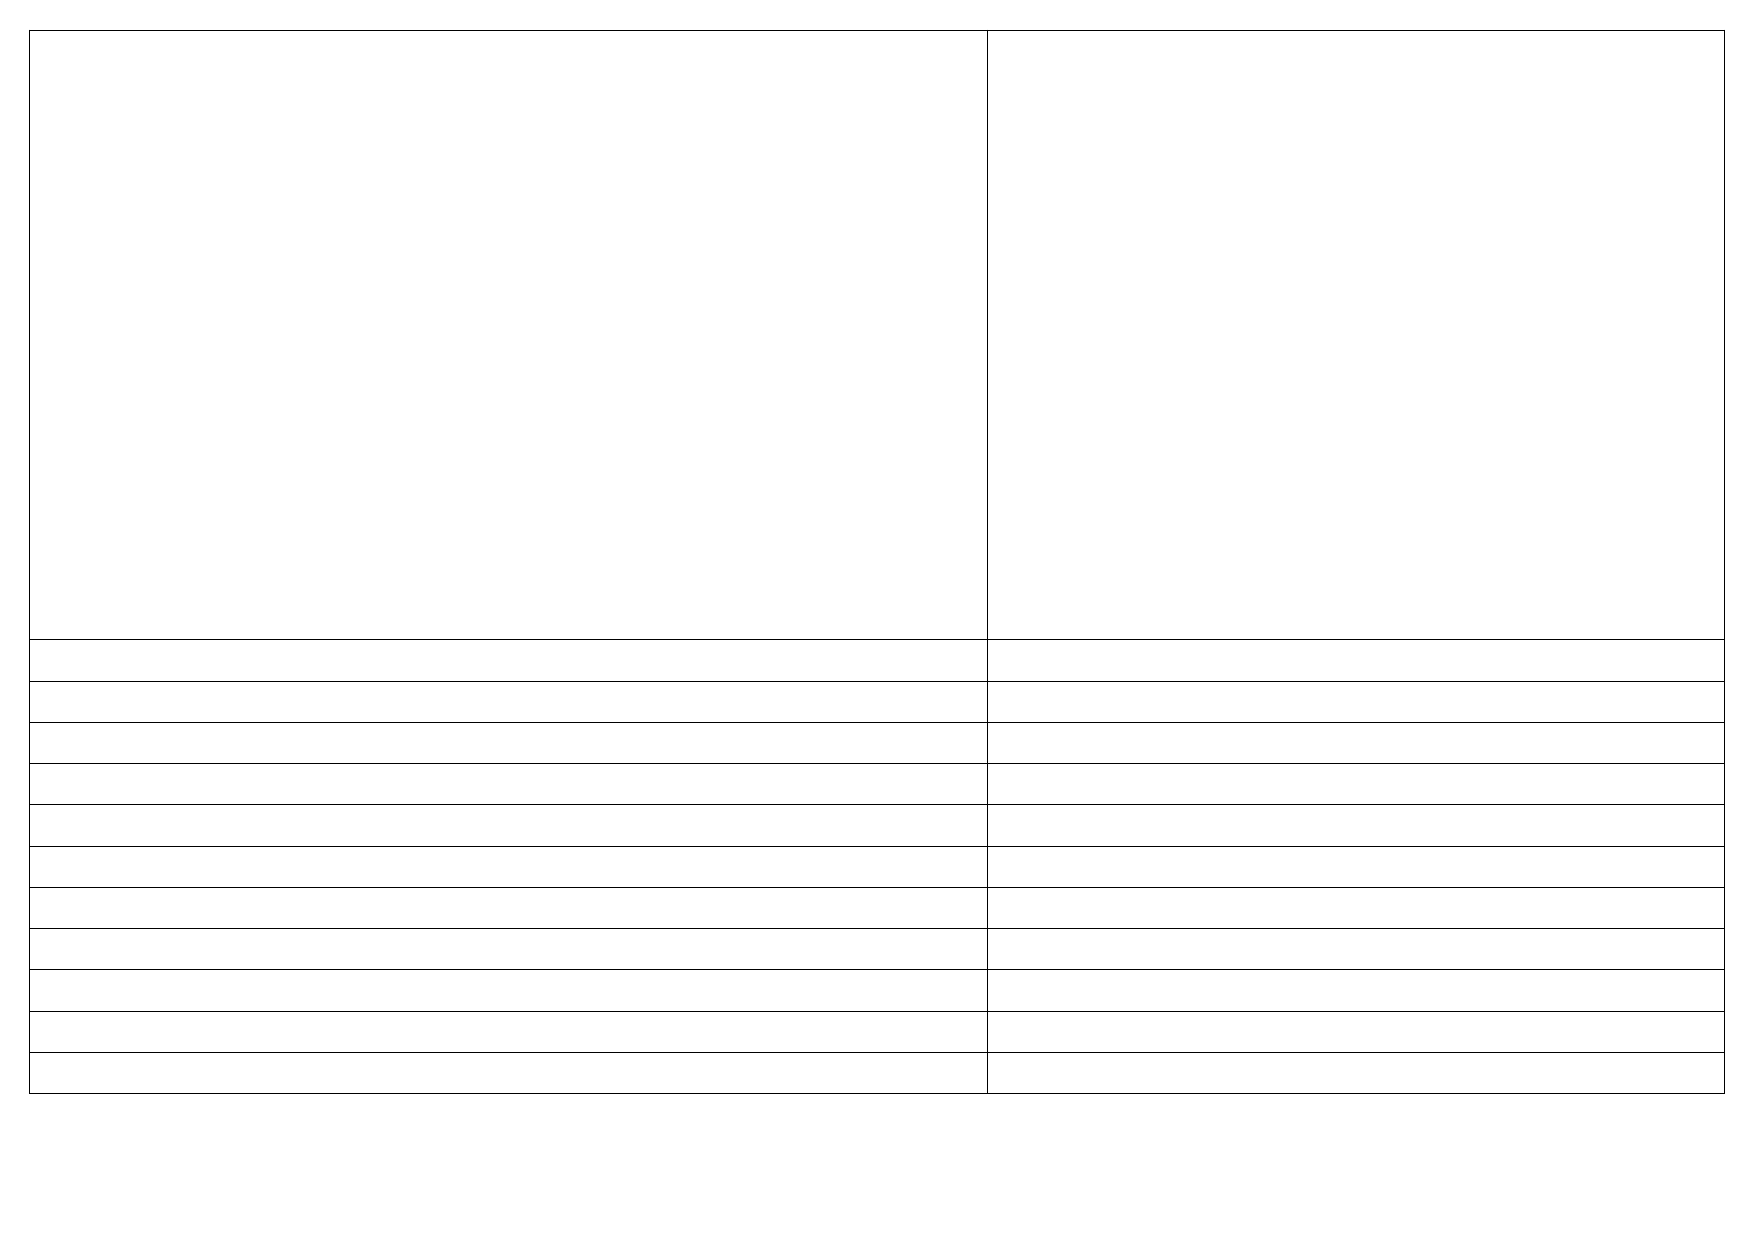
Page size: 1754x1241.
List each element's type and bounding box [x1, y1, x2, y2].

table_cell [30, 1012, 987, 1052]
table_cell [30, 31, 987, 639]
table_cell [988, 888, 1724, 928]
table_cell [988, 723, 1724, 763]
table_cell [988, 1012, 1724, 1052]
table_cell [988, 1053, 1724, 1093]
table_cell [30, 764, 987, 804]
table_cell [30, 888, 987, 928]
table_cell [988, 764, 1724, 804]
table_cell [988, 31, 1724, 639]
table_cell [30, 805, 987, 846]
table_cell [988, 970, 1724, 1011]
table_cell [30, 723, 987, 763]
table_cell [988, 805, 1724, 846]
table_cell [30, 682, 987, 722]
table_cell [30, 929, 987, 969]
table_cell [30, 640, 987, 681]
table_cell [30, 1053, 987, 1093]
table_cell [988, 929, 1724, 969]
table_cell [988, 847, 1724, 887]
table_cell [988, 682, 1724, 722]
table_cell [30, 847, 987, 887]
table_cell [988, 640, 1724, 681]
table_cell [30, 970, 987, 1011]
